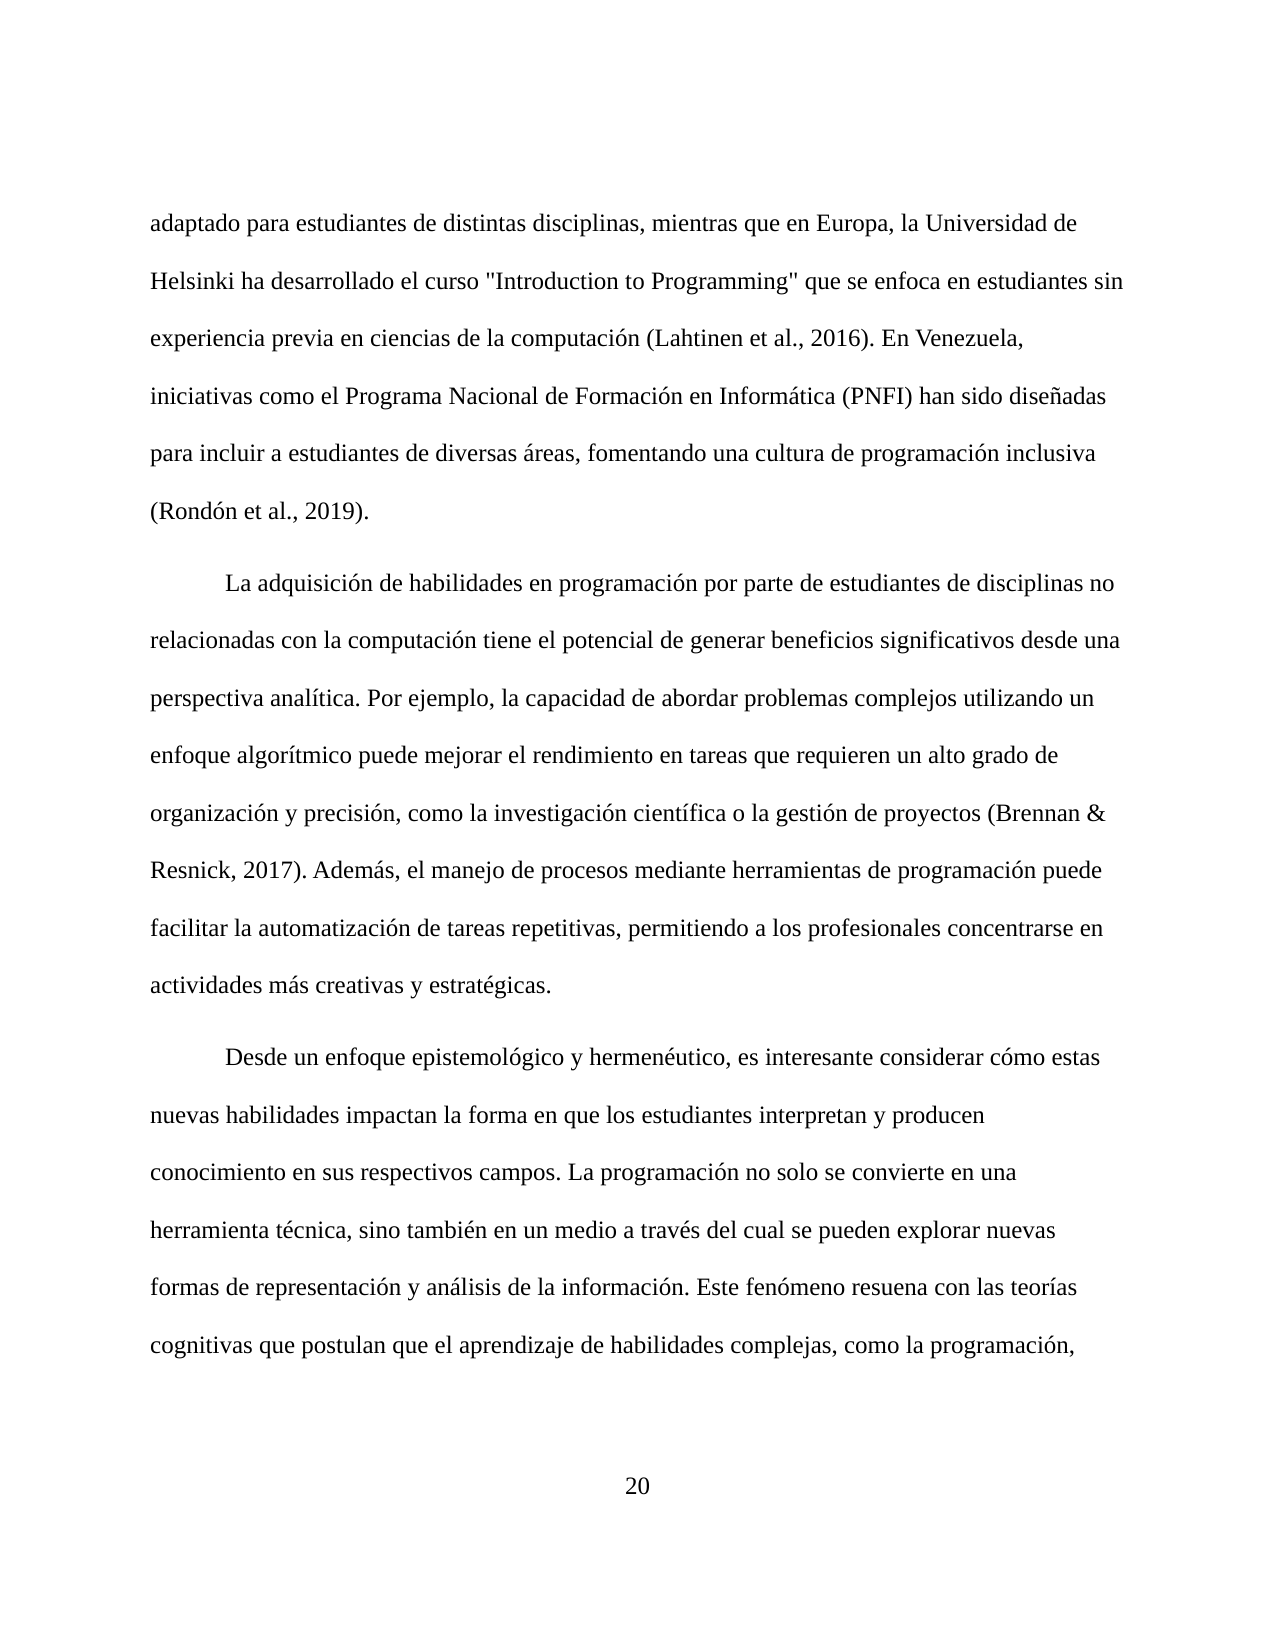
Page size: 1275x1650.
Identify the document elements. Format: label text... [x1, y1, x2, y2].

text adaptado para estudiantes de distintas disciplinas, mientras que en Europa, la Universidad de Helsinki ha desarrollado el curso "Introduction to Programming" que se enfoca en estudiantes sin experiencia previa en ciencias de la computación (Lahtinen et al., 2016). En Venezuela, iniciativas como el Programa Nacional de Formación en Informática (PNFI) han sido diseñadas para incluir a estudiantes de diversas áreas, fomentando una cultura de programación inclusiva (Rondón et al., 2019). [150, 208, 1125, 524]
text Desde un enfoque epistemológico y hermenéutico, es interesante considerar cómo estas nuevas habilidades impactan la forma en que los estudiantes interpretan y producen conocimiento en sus respectivos campos. La programación no solo se convierte en una herramienta técnica, sino también en un medio a través del cual se pueden explorar nuevas formas de representación y análisis de la información. Este fenómeno resuena con las teorías cognitivas que postulan que el aprendizaje de habilidades complejas, como la programación, [150, 1042, 1125, 1359]
text La adquisición de habilidades en programación por parte de estudiantes de disciplinas no relacionadas con la computación tiene el potencial de generar beneficios significativos desde una perspectiva analítica. Por ejemplo, la capacidad de abordar problemas complejos utilizando un enfoque algorítmico puede mejorar el rendimiento en tareas que requieren un alto grado de organización y precisión, como la investigación científica o la gestión de proyectos (Brennan & Resnick, 2017). Además, el manejo de procesos mediante herramientas de programación puede facilitar la automatización de tareas repetitivas, permitiendo a los profesionales concentrarse en actividades más creativas y estratégicas. [150, 568, 1125, 999]
